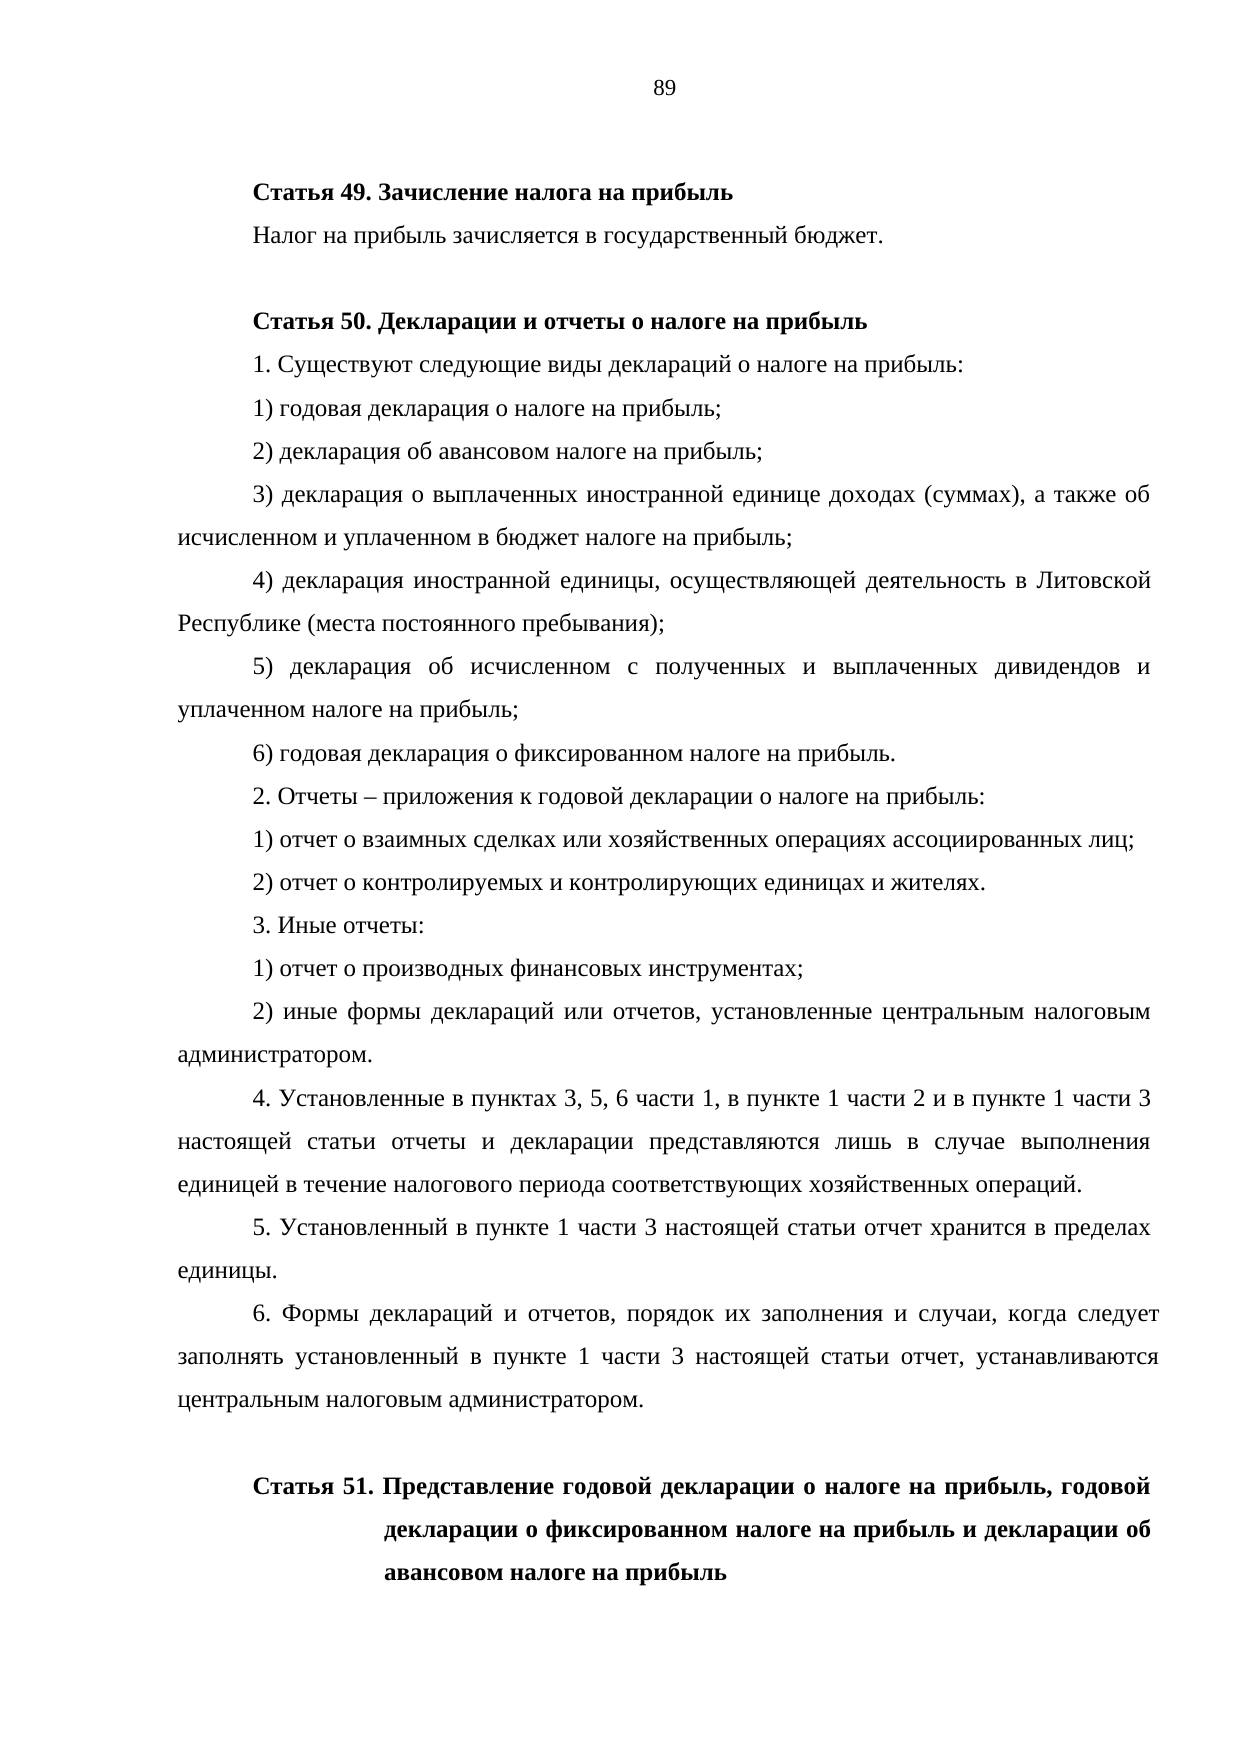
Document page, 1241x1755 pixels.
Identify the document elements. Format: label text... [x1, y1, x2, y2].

text 2) декларация об авансовом налоге на прибыль; [177, 436, 1152, 464]
text 2) иные формы деклараций или отчетов, установленные центральным налоговым администратором. [177, 996, 1152, 1068]
text 1) годовая декларация о налоге на прибыль; [177, 393, 1152, 421]
text 6. Формы деклараций и отчетов, порядок их заполнения и случаи, когда следует заполнять установленный в пункте 1 части 3 настоящей статьи отчет, устанавливаются центральным налоговым администратором. [177, 1298, 1160, 1413]
text 2) отчет о контролируемых и контролирующих единицах и жителях. [177, 867, 1152, 896]
text 4) декларация иностранной единицы, осуществляющей деятельность в Литовской Республике (места постоянного пребывания); [177, 565, 1152, 637]
text 3) декларация о выплаченных иностранной единице доходах (суммах), а также об исчисленном и уплаченном в бюджет налоге на прибыль; [177, 479, 1152, 551]
text 6) годовая декларация о фиксированном налоге на прибыль. [177, 738, 1152, 766]
text 1) отчет о взаимных сделках или хозяйственных операциях ассоциированных лиц; [177, 824, 1152, 853]
text 1. Существуют следующие виды деклараций о налоге на прибыль: [177, 349, 1152, 378]
text Статья 50. Декларации и отчеты о налоге на прибыль [177, 306, 1152, 335]
text 3. Иные отчеты: [177, 910, 1152, 939]
text 5. Установленный в пункте 1 части 3 настоящей статьи отчет хранится в пределах единицы. [177, 1212, 1152, 1284]
text 2. Отчеты – приложения к годовой декларации о налоге на прибыль: [177, 781, 1152, 809]
text Статья 49. Зачисление налога на прибыль [177, 177, 1152, 206]
text 4. Установленные в пунктах 3, 5, 6 части 1, в пункте 1 части 2 и в пункте 1 части 3 настоящей статьи отчеты и декларации представляются лишь в случае выполнения единицей в течение налогового периода соответствующих хозяйственных операций. [177, 1083, 1152, 1198]
text Статья 51. Представление годовой декларации о налоге на прибыль, годовой декларации о фиксированном налоге на прибыль и декларации об авансовом налоге на прибыль [252, 1471, 1152, 1586]
text Налог на прибыль зачисляется в государственный бюджет. [177, 220, 1152, 249]
text 5) декларация об исчисленном с полученных и выплаченных дивидендов и уплаченном налоге на прибыль; [177, 651, 1152, 723]
text 1) отчет о производных финансовых инструментах; [177, 953, 1152, 982]
